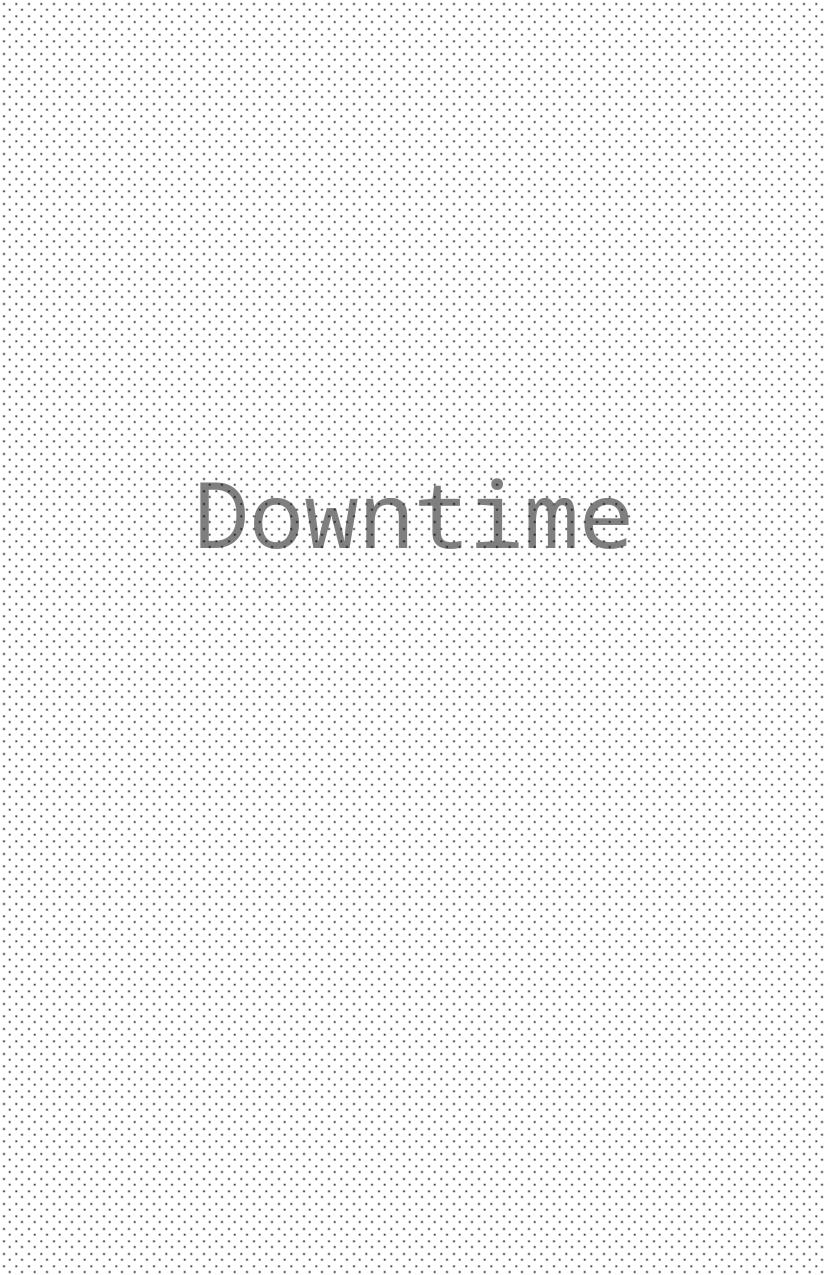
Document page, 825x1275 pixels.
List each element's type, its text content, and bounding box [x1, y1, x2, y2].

subtitle Downtime [75, 375, 750, 650]
picture [0, 0, 825, 1275]
